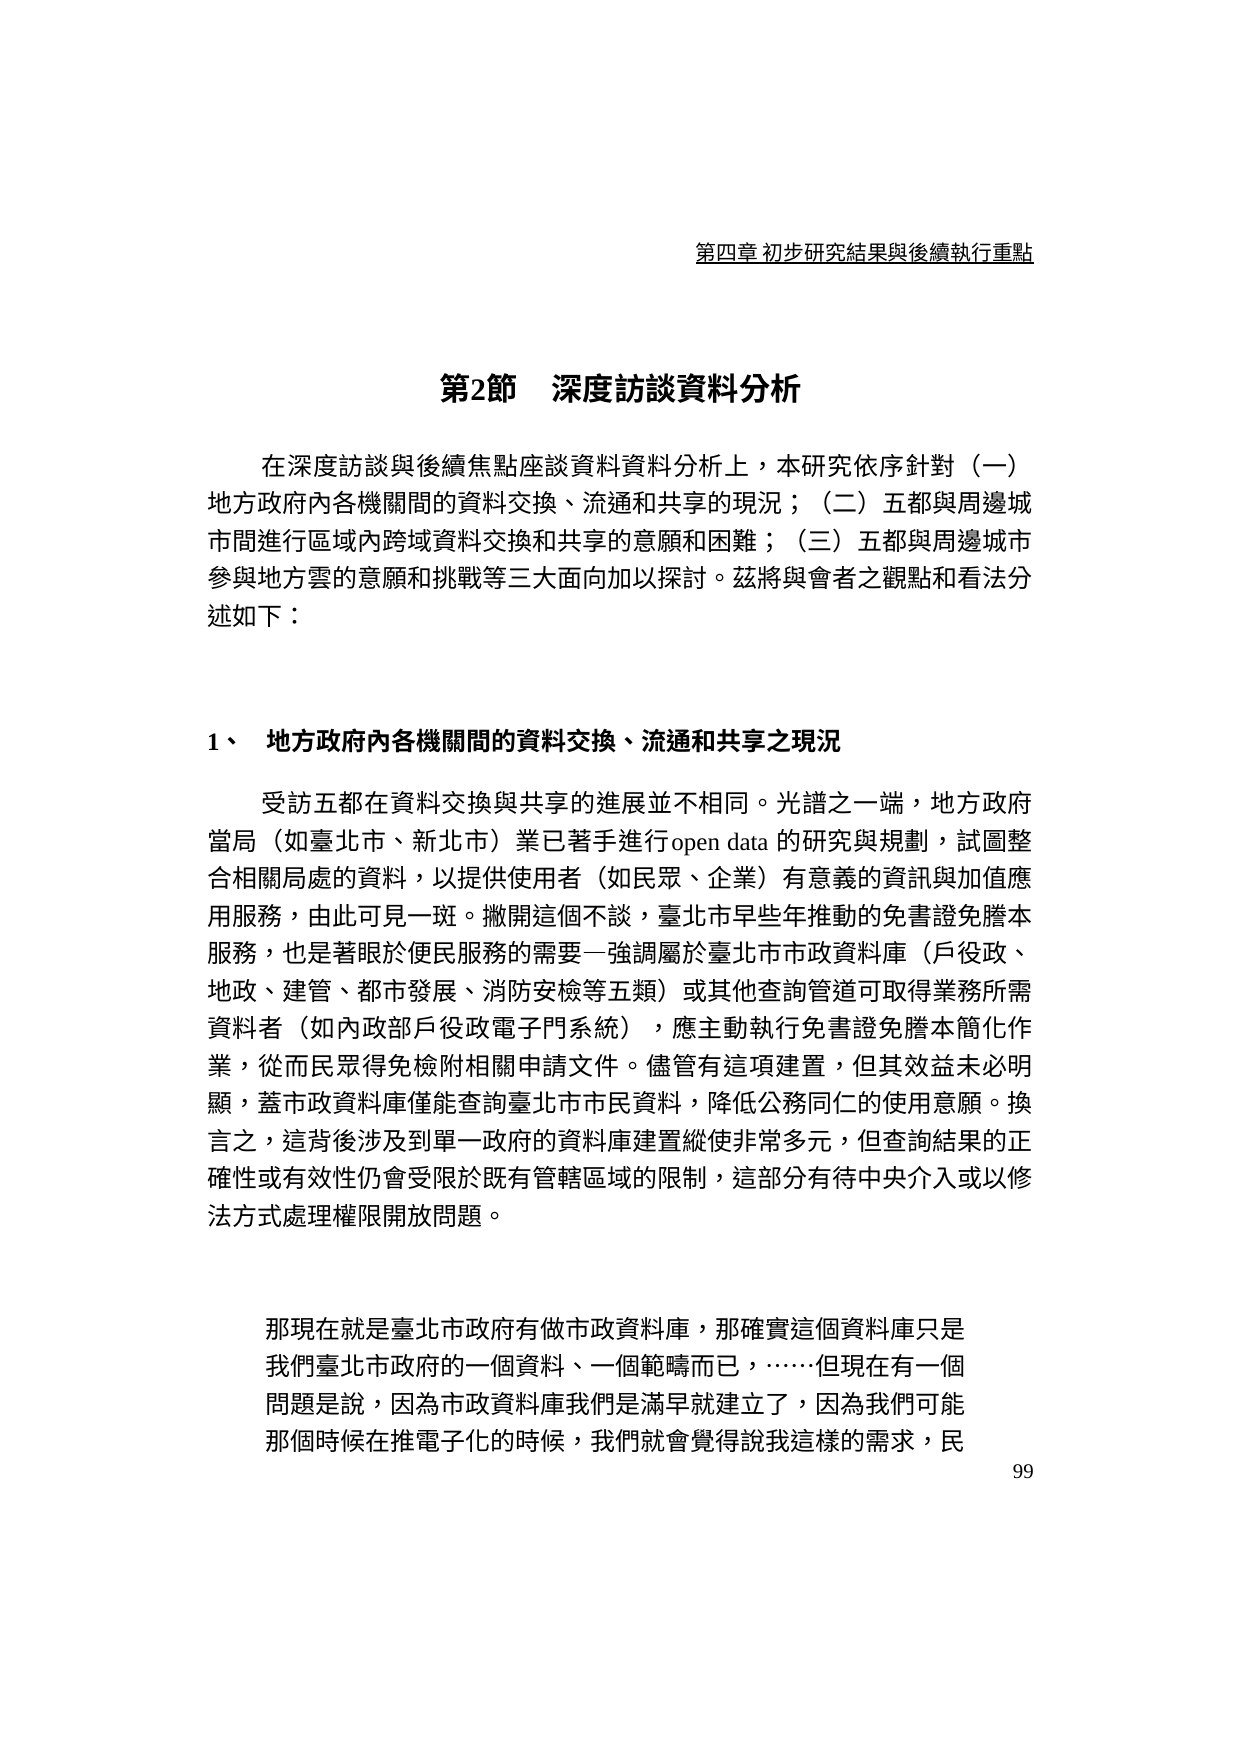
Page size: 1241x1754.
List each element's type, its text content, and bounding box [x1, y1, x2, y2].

text 受訪五都在資料交換與共享的進展並不相同。光譜之一端，地方政府當局（如臺北市、新北市）業已著手進行open data 的研究與規劃，試圖整合相關局處的資料，以提供使用者（如民眾、企業）有意義的資訊與加值應用服務，由此可見一斑。撇開這個不談，臺北市早些年推動的免書證免謄本服務，也是著眼於便民服務的需要—強調屬於臺北市市政資料庫（戶役政、地政、建管、都市發展、消防安檢等五類）或其他查詢管道可取得業務所需資料者（如內政部戶役政電子門系統），應主動執行免書證免謄本簡化作業，從而民眾得免檢附相關申請文件。儘管有這項建置，但其效益未必明顯，蓋市政資料庫僅能查詢臺北市市民資料，降低公務同仁的使用意願。換言之，這背後涉及到單一政府的資料庫建置縱使非常多元，但查詢結果的正確性或有效性仍會受限於既有管轄區域的限制，這部分有待中央介入或以修法方式處理權限開放問題。 [207, 783, 1033, 1233]
text 那現在就是臺北市政府有做市政資料庫，那確實這個資料庫只是我們臺北市政府的一個資料、一個範疇而已，……但現在有一個問題是說，因為市政資料庫我們是滿早就建立了，因為我們可能那個時候在推電子化的時候，我們就會覺得說我這樣的需求，民 [207, 1308, 980, 1458]
list 深度訪談資料分析 [207, 370, 1033, 408]
text 在深度訪談與後續焦點座談資料資料分析上，本研究依序針對（一）地方政府內各機關間的資料交換、流通和共享的現況；（二）五都與周邊城市間進行區域內跨域資料交換和共享的意願和困難；（三）五都與周邊城市參與地方雲的意願和挑戰等三大面向加以探討。茲將與會者之觀點和看法分述如下： [207, 445, 1033, 633]
list 地方政府內各機關間的資料交換、流通和共享之現況 [207, 720, 1033, 758]
